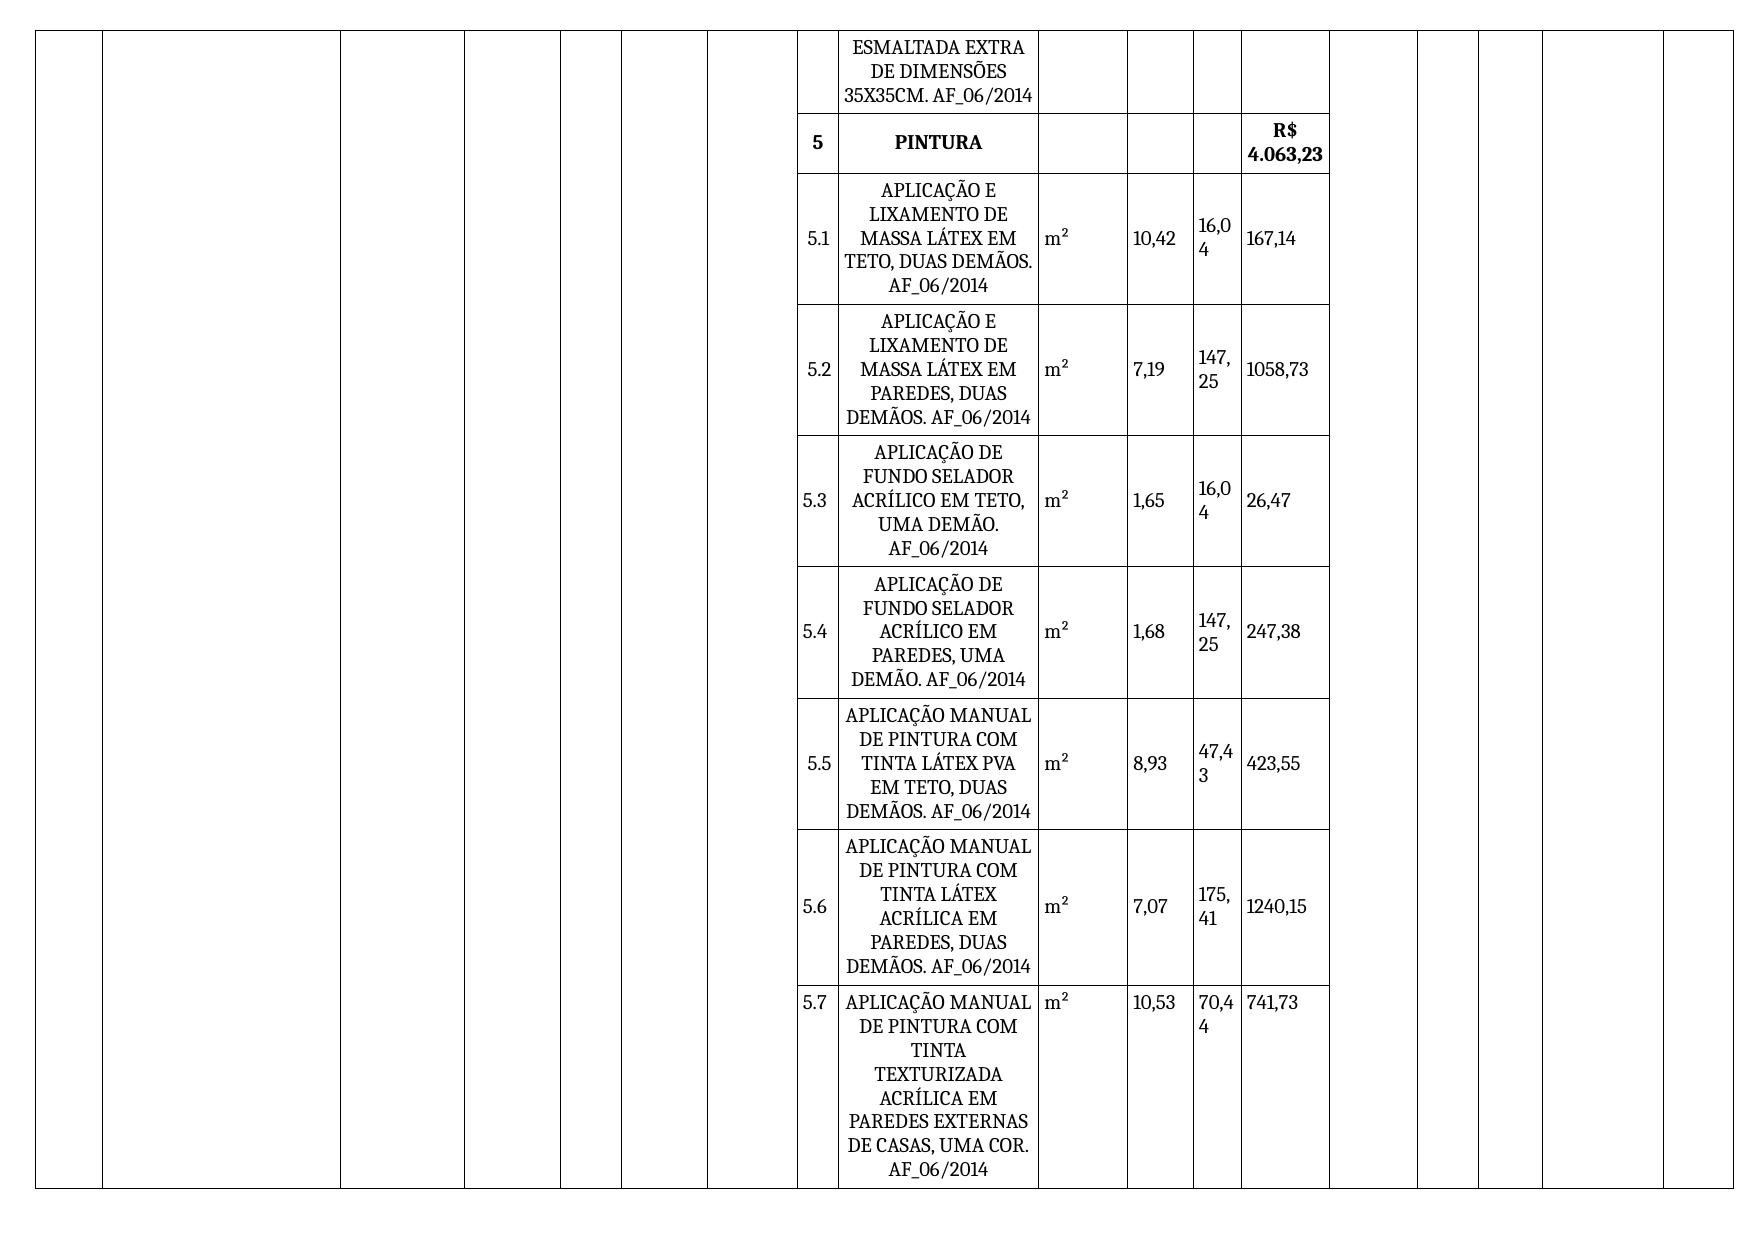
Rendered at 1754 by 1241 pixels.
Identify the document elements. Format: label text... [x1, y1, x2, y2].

table_cell [1418, 31, 1478, 1188]
table_cell APLICAÇÃO MANUAL DE PINTURA COM TINTA TEXTURIZADA ACRÍLICA EM PAREDES EXTERNAS DE CASAS, UMA COR. AF_06/2014 [839, 986, 1038, 1188]
table_cell [341, 31, 464, 1188]
table_cell [1330, 31, 1417, 1188]
table_cell 10,53 [1128, 986, 1193, 1188]
table_cell 16,04 [1194, 436, 1241, 566]
table_cell [1039, 114, 1127, 172]
table_cell 5.4 [798, 567, 838, 698]
table_cell m² [1039, 830, 1127, 984]
table_cell 47,43 [1194, 699, 1241, 829]
table_cell 5.5 [798, 699, 838, 829]
table_cell [1128, 114, 1193, 172]
table_cell 7,19 [1128, 305, 1193, 435]
table_cell m² [1039, 986, 1127, 1188]
table_cell 423,55 [1242, 699, 1329, 829]
table_cell m² [1039, 305, 1127, 435]
table_cell [465, 31, 560, 1188]
table_cell 5.3 [798, 436, 838, 566]
table_cell [103, 31, 340, 1188]
table_cell 16,04 [1194, 174, 1241, 304]
table_cell m² [1039, 567, 1127, 698]
table_cell 10,42 [1128, 174, 1193, 304]
table_cell 147,25 [1194, 567, 1241, 698]
table_cell 5.2 [798, 305, 838, 435]
table_cell [1242, 31, 1329, 113]
table_cell [561, 31, 621, 1188]
table_cell ESMALTADA EXTRA DE DIMENSÕES 35X35CM. AF_06/2014 [839, 31, 1038, 113]
table_cell [798, 31, 838, 113]
table_cell 247,38 [1242, 567, 1329, 698]
table_cell m² [1039, 174, 1127, 304]
table_cell [1128, 31, 1193, 113]
table_cell 1,68 [1128, 567, 1193, 698]
table_cell 167,14 [1242, 174, 1329, 304]
table_cell APLICAÇÃO MANUAL DE PINTURA COM TINTA LÁTEX PVA EM TETO, DUAS DEMÃOS. AF_06/2014 [839, 699, 1038, 829]
table_cell PINTURA [839, 114, 1038, 172]
table_cell 5 [798, 114, 838, 172]
table_cell 8,93 [1128, 699, 1193, 829]
table_cell m² [1039, 436, 1127, 566]
table_cell R$ 4.063,23 [1242, 114, 1329, 172]
table_cell APLICAÇÃO DE FUNDO SELADOR ACRÍLICO EM PAREDES, UMA DEMÃO. AF_06/2014 [839, 567, 1038, 698]
table_cell APLICAÇÃO E LIXAMENTO DE MASSA LÁTEX EM TETO, DUAS DEMÃOS. AF_06/2014 [839, 174, 1038, 304]
table_cell 147,25 [1194, 305, 1241, 435]
table_cell [708, 31, 797, 1188]
table_cell 1240,15 [1242, 830, 1329, 984]
table_cell 175,41 [1194, 830, 1241, 984]
table_cell 70,44 [1194, 986, 1241, 1188]
table_cell m² [1039, 699, 1127, 829]
table_cell APLICAÇÃO DE FUNDO SELADOR ACRÍLICO EM TETO, UMA DEMÃO. AF_06/2014 [839, 436, 1038, 566]
table_cell 5.1 [798, 174, 838, 304]
table_cell 5.6 [798, 830, 838, 984]
table_cell [1194, 114, 1241, 172]
table_cell [1479, 31, 1542, 1188]
table_cell 26,47 [1242, 436, 1329, 566]
table_cell 1,65 [1128, 436, 1193, 566]
table_cell 5.7 [798, 986, 838, 1188]
table_cell [622, 31, 707, 1188]
table_cell [36, 31, 102, 1188]
table_cell [1543, 31, 1663, 1188]
table_cell APLICAÇÃO MANUAL DE PINTURA COM TINTA LÁTEX ACRÍLICA EM PAREDES, DUAS DEMÃOS. AF_06/2014 [839, 830, 1038, 984]
table_cell APLICAÇÃO E LIXAMENTO DE MASSA LÁTEX EM PAREDES, DUAS DEMÃOS. AF_06/2014 [839, 305, 1038, 435]
table_cell [1039, 31, 1127, 113]
table_cell 1058,73 [1242, 305, 1329, 435]
table_cell 7,07 [1128, 830, 1193, 984]
table_cell [1664, 31, 1733, 1188]
table_cell [1194, 31, 1241, 113]
table_cell 741,73 [1242, 986, 1329, 1188]
